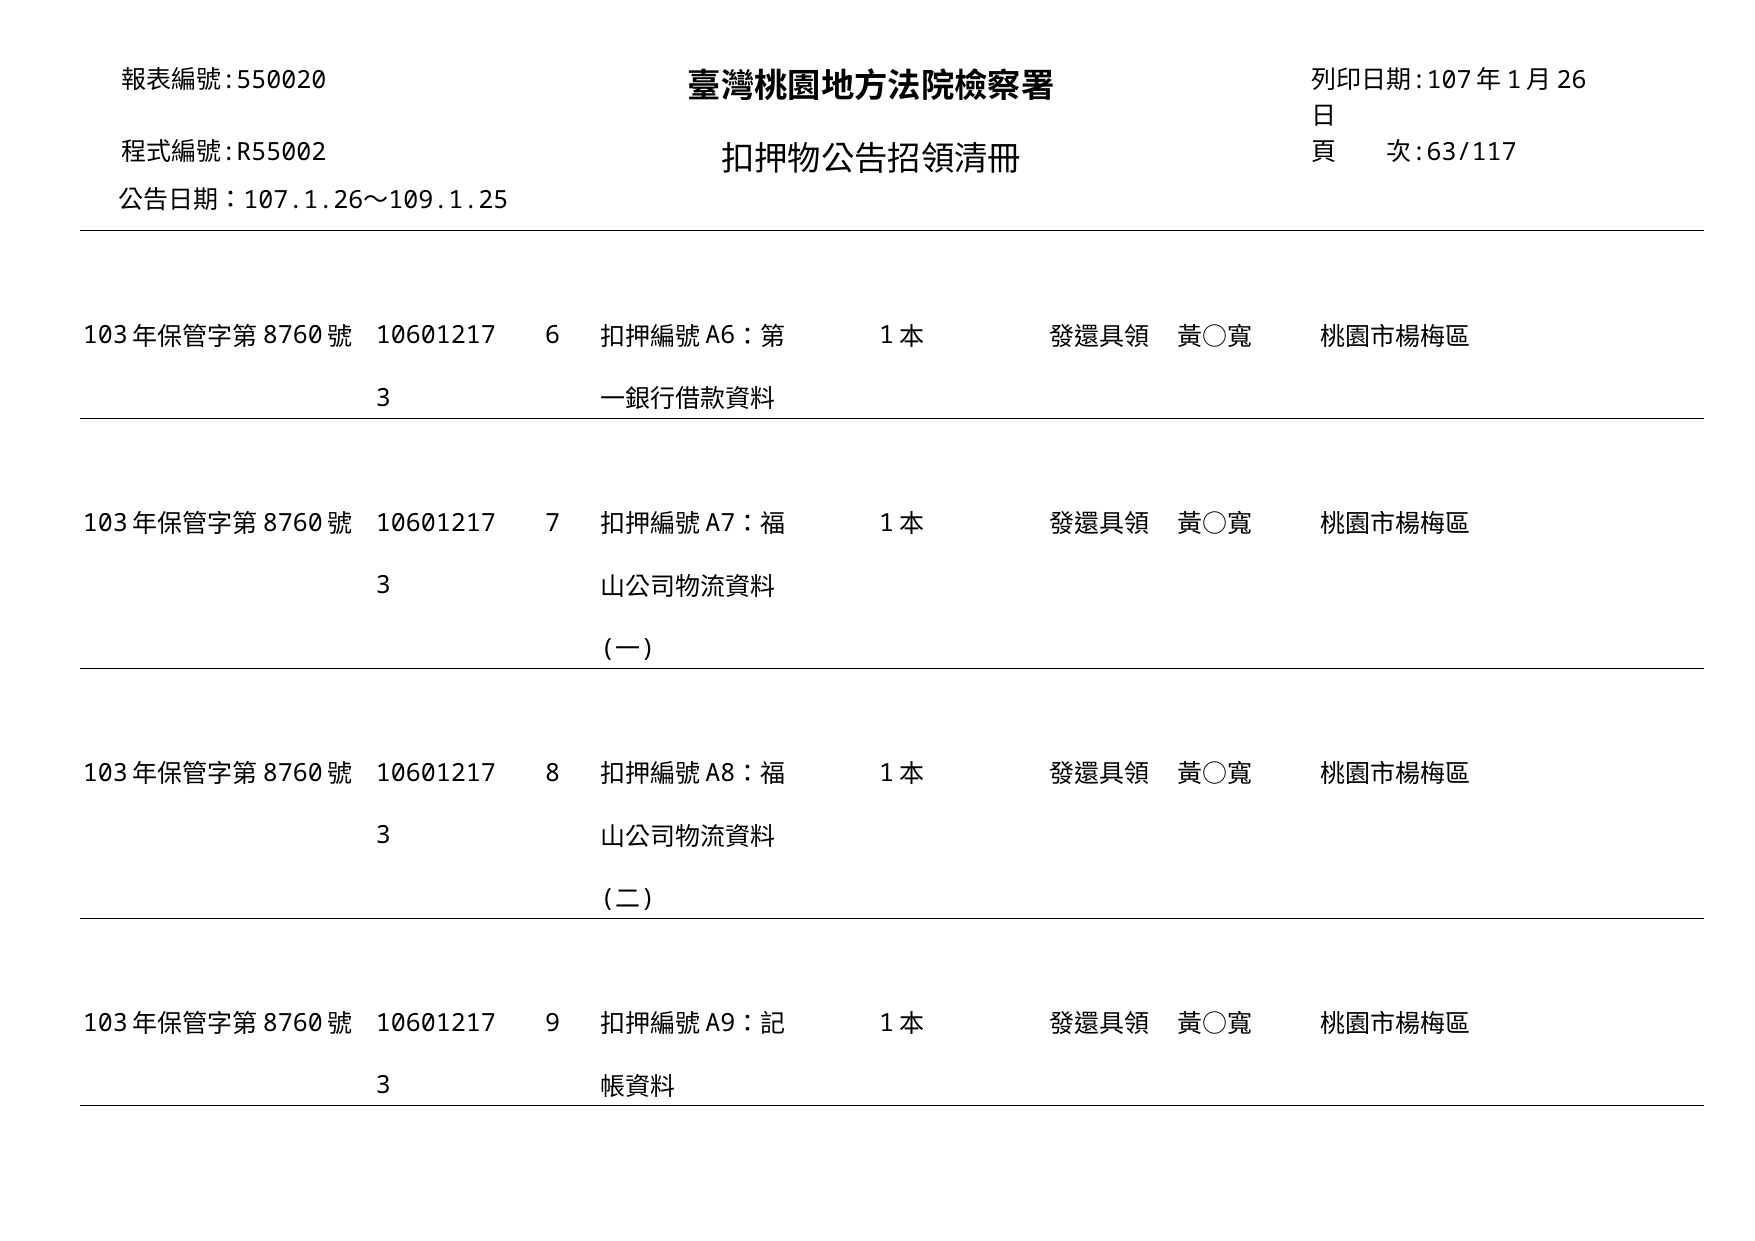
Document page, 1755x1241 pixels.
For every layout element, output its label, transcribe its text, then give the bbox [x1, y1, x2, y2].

table_cell 黃○寬 [1175, 419, 1317, 667]
table_cell 1本 [808, 669, 927, 917]
table_cell [1575, 231, 1704, 417]
table_cell 扣押編號A6：第一銀行借款資料 [597, 231, 807, 417]
table_cell [927, 231, 1046, 417]
table_cell 發還具領 [1046, 231, 1175, 417]
table_cell 1本 [808, 919, 927, 1105]
table_cell 106012173 [373, 231, 507, 417]
table_cell [927, 419, 1046, 667]
table_cell 扣押編號A9：記帳資料 [597, 919, 807, 1105]
table_cell [927, 919, 1046, 1105]
table_cell 桃園市楊梅區 [1317, 669, 1575, 917]
table_cell 1本 [808, 231, 927, 417]
table_cell 9 [507, 919, 597, 1105]
table_cell 黃○寬 [1175, 919, 1317, 1105]
table_cell 發還具領 [1046, 919, 1175, 1105]
table_cell 黃○寬 [1175, 231, 1317, 417]
table_cell [1575, 419, 1704, 667]
table_cell 黃○寬 [1175, 669, 1317, 917]
table_cell 106012173 [373, 919, 507, 1105]
table_cell [927, 669, 1046, 917]
table_cell 發還具領 [1046, 669, 1175, 917]
table_cell 桃園市楊梅區 [1317, 231, 1575, 417]
table_cell 106012173 [373, 419, 507, 667]
table_cell 6 [507, 231, 597, 417]
table_cell [1575, 919, 1704, 1105]
table_cell 桃園市楊梅區 [1317, 919, 1575, 1105]
table_cell 扣押編號A8：福山公司物流資料(二) [597, 669, 807, 917]
table_cell 103年保管字第8760號 [80, 419, 373, 667]
table_cell 桃園市楊梅區 [1317, 419, 1575, 667]
table_cell 7 [507, 419, 597, 667]
table_cell 103年保管字第8760號 [80, 919, 373, 1105]
table_cell 103年保管字第8760號 [80, 669, 373, 917]
table_cell 8 [507, 669, 597, 917]
table_cell 1本 [808, 419, 927, 667]
table_cell [1575, 669, 1704, 917]
table_cell 106012173 [373, 669, 507, 917]
table_cell 103年保管字第8760號 [80, 231, 373, 417]
table_cell 發還具領 [1046, 419, 1175, 667]
table_cell 扣押編號A7：福山公司物流資料(一) [597, 419, 807, 667]
